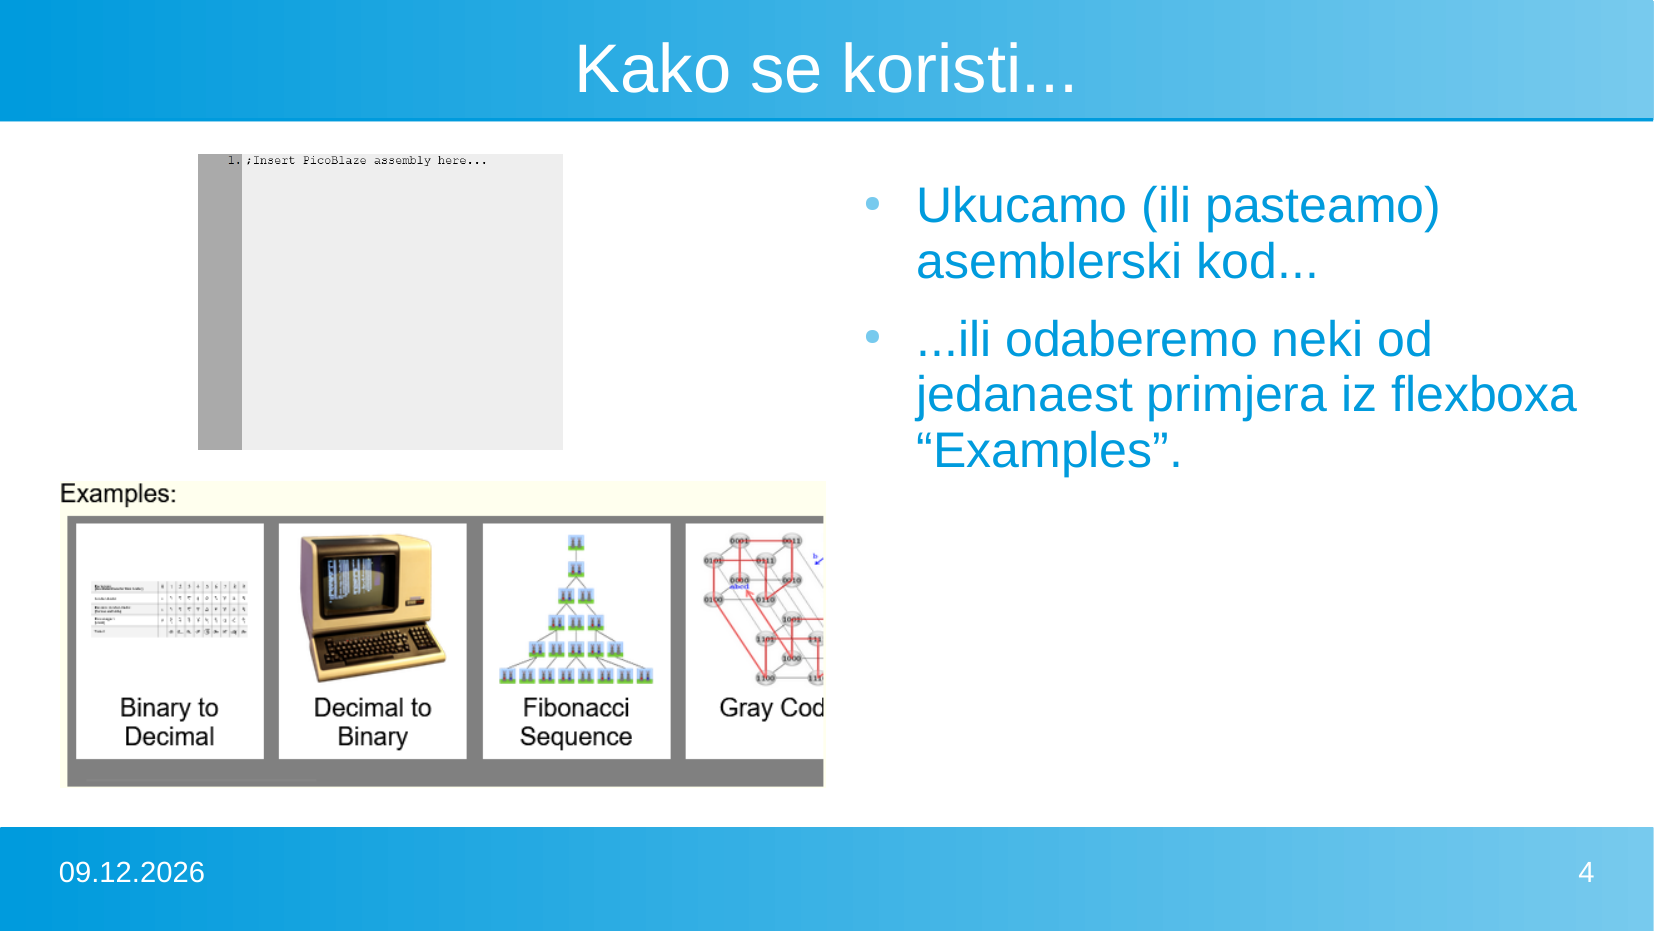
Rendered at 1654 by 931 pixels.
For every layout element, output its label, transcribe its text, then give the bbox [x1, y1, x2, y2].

list Ukucamo (ili pasteamo) asemblerski kod... ...ili odaberemo neki od jedanaest primjera iz flexboxa “Examples”. [845, 177, 1596, 768]
picture [198, 154, 563, 451]
title Kako se koristi... [59, 29, 1595, 108]
picture [60, 481, 826, 788]
